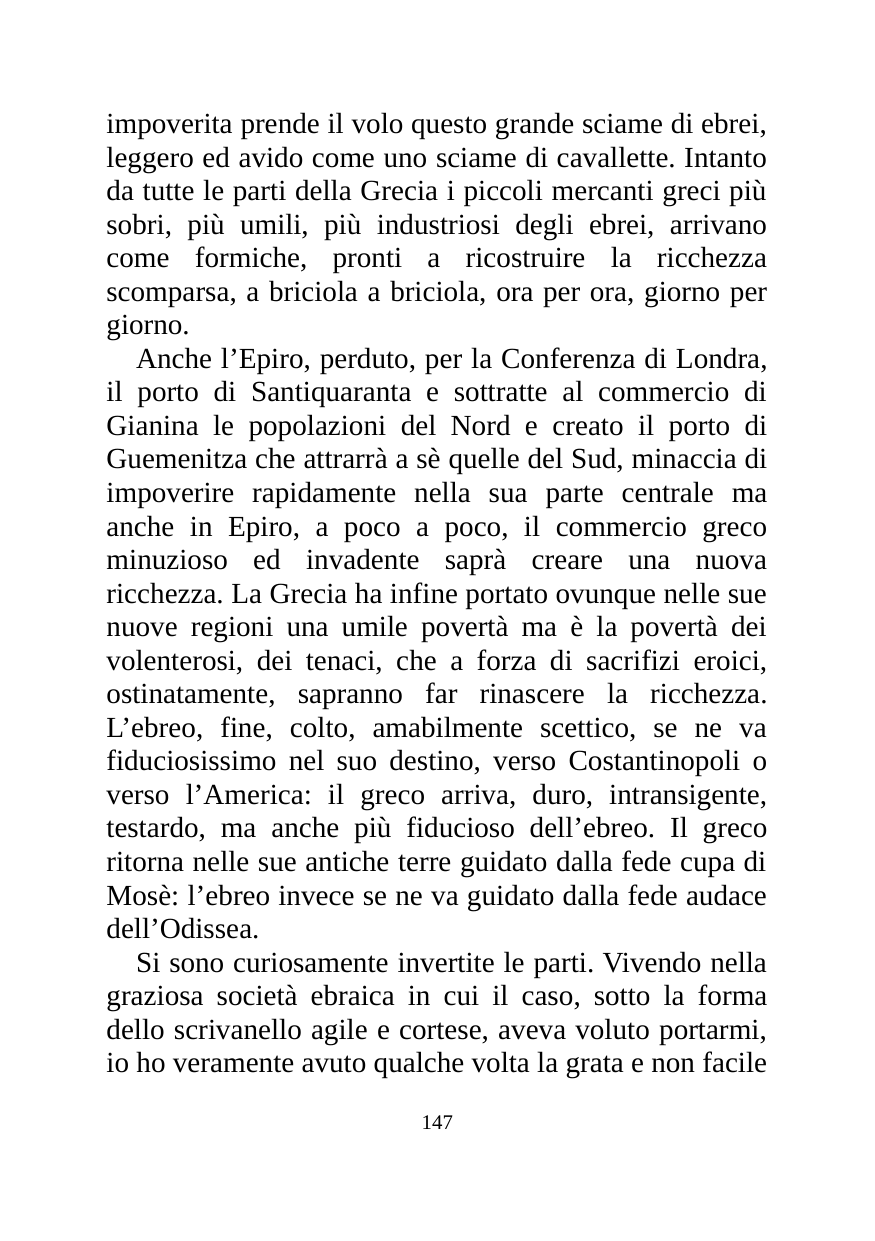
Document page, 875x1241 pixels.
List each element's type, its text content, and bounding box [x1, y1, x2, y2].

text Si sono curiosamente invertite le parti. Vivendo nella graziosa società ebraica in cui il caso, sotto la forma dello scrivanello agile e cortese, aveva voluto portarmi, io ho veramente avuto qualche volta la grata e non facile [106, 945, 768, 1079]
text impoverita prende il volo questo grande sciame di ebrei, leggero ed avido come uno sciame di cavallette. Intanto da tutte le parti della Grecia i piccoli mercanti greci più sobri, più umili, più industriosi degli ebrei, arrivano come formiche, pronti a ricostruire la ricchezza scomparsa, a briciola a briciola, ora per ora, giorno per giorno. [106, 106, 768, 341]
text Anche l’Epiro, perduto, per la Conferenza di Londra, il porto di Santiquaranta e sottratte al commercio di Gianina le popolazioni del Nord e creato il porto di Guemenitza che attrarrà a sè quelle del Sud, minaccia di impoverire rapidamente nella sua parte centrale ma anche in Epiro, a poco a poco, il commercio greco minuzioso ed invadente saprà creare una nuova ricchezza. La Grecia ha infine portato ovunque nelle sue nuove regioni una umile povertà ma è la povertà dei volenterosi, dei tenaci, che a forza di sacrifizi eroici, ostinatamente, sapranno far rinascere la ricchezza. L’ebreo, fine, colto, amabilmente scettico, se ne va fiduciosissimo nel suo destino, verso Costantinopoli o verso l’America: il greco arriva, duro, intransigente, testardo, ma anche più fiducioso dell’ebreo. Il greco ritorna nelle sue antiche terre guidato dalla fede cupa di Mosè: l’ebreo invece se ne va guidato dalla fede audace dell’Odissea. [106, 341, 768, 945]
